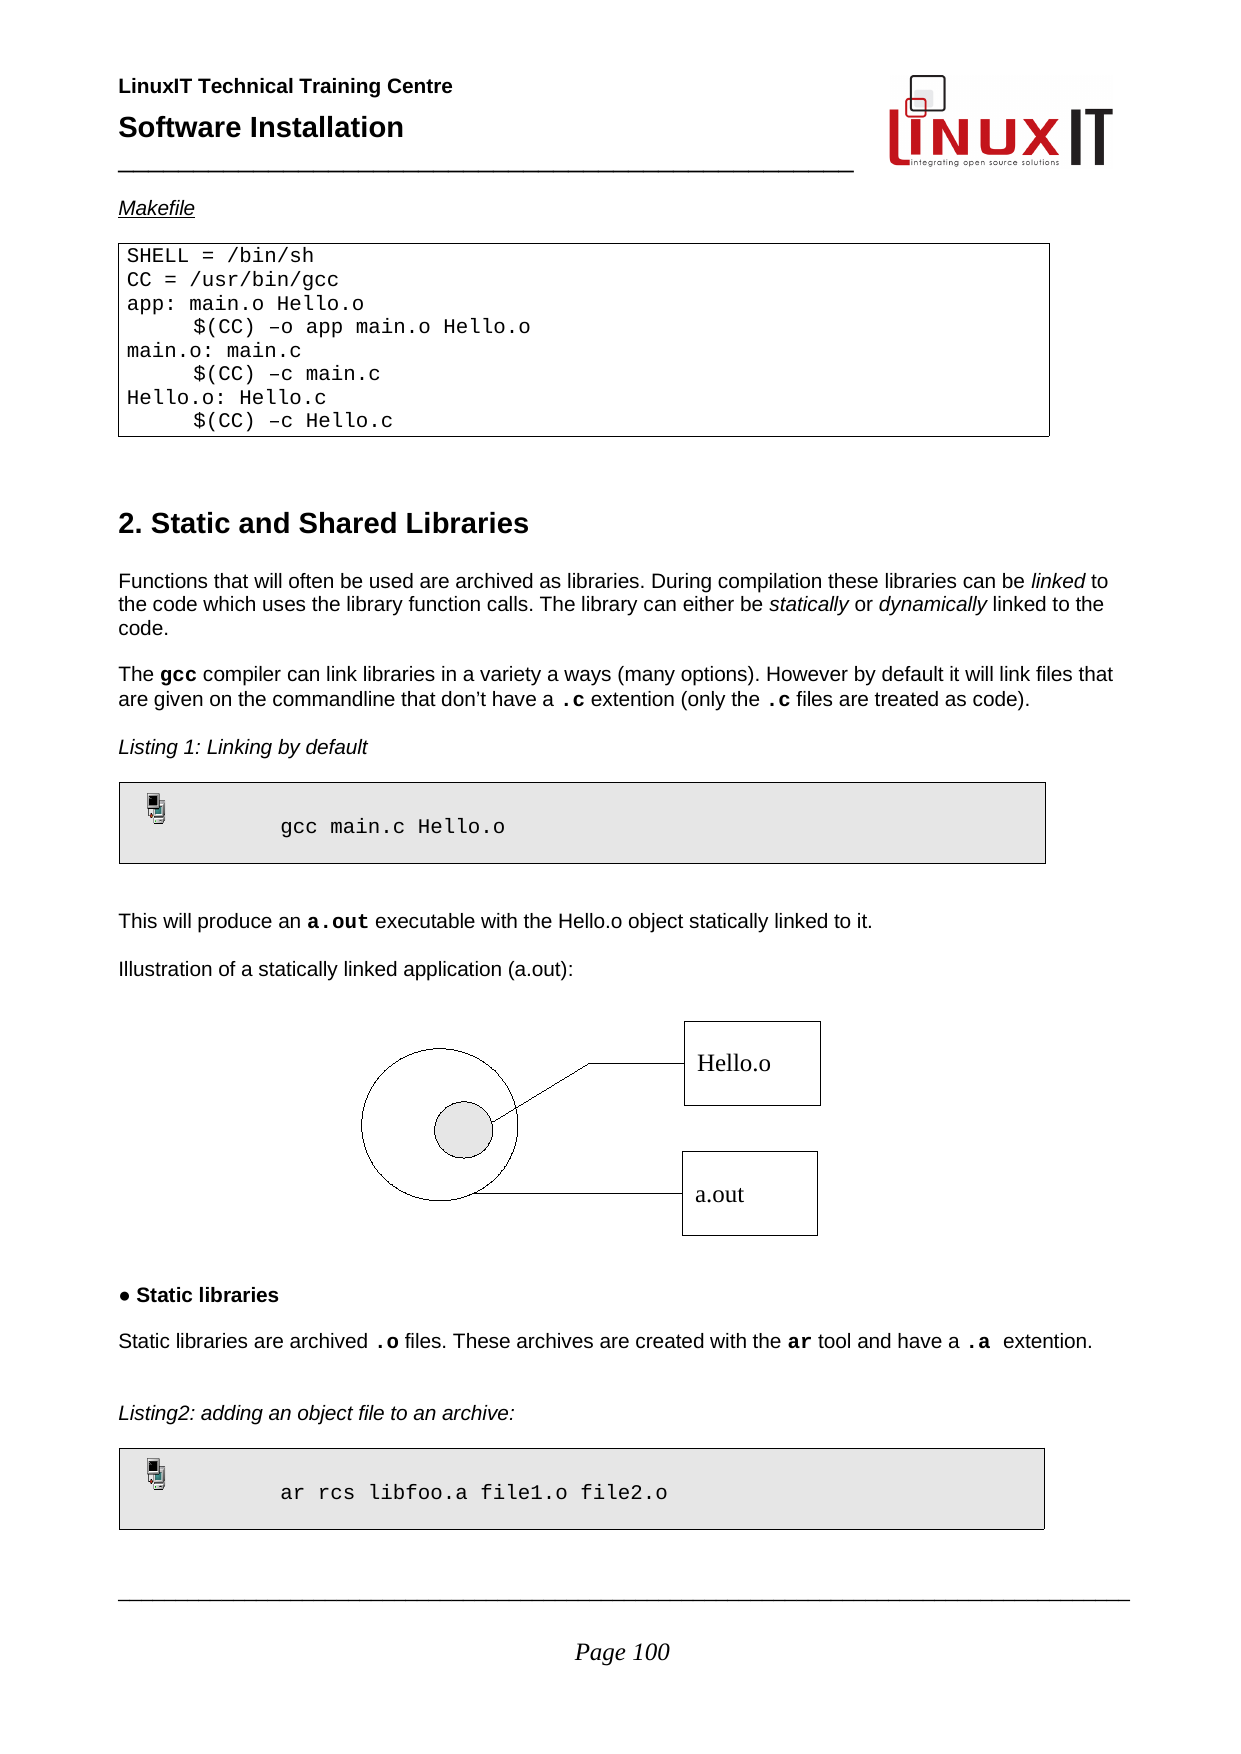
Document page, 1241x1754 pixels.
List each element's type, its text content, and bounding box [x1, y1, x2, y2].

text CC = /usr/bin/gcc [119, 267, 1049, 290]
table_header gcc main.c Hello.o [120, 783, 1045, 863]
subtitle 2. Static and Shared Libraries [118, 507, 1122, 540]
text The gcc compiler can link libraries in a variety a ways (many options). However by default it will link files that are given on the commandline that don’t have a .c extention (only the .c files are treated as code). [118, 663, 1122, 713]
text $(CC) –c Hello.c [119, 408, 1049, 436]
text main.o: main.c [119, 337, 1049, 361]
text $(CC) –c main.c [119, 361, 1049, 384]
text Static libraries are archived .o files. These archives are created with the ar tool and have a .a extention. [118, 1330, 1122, 1355]
text This will produce an a.out executable with the Hello.o object statically linked to it. [118, 910, 1122, 935]
picture [146, 791, 166, 825]
picture [146, 1456, 166, 1491]
text Hello.o: Hello.c [119, 384, 1049, 408]
text Illustration of a statically linked application (a.out): [118, 958, 1122, 981]
text Functions that will often be used are archived as libraries. During compilation these libraries can be linked to the code which uses the library function calls. The library can either be statically or dynamically linked to the code. [118, 570, 1122, 639]
text ● Static libraries [118, 1283, 1122, 1307]
text Listing 1: Linking by default [118, 736, 1122, 759]
text Listing2: adding an object file to an archive: [118, 1401, 1122, 1424]
text $(CC) –o app main.o Hello.o [119, 314, 1049, 337]
picture [889, 75, 1113, 169]
text app: main.o Hello.o [119, 290, 1049, 314]
text SHELL = /bin/sh [119, 244, 1049, 267]
text Makefile [118, 197, 1122, 220]
table_header ar rcs libfoo.a file1.o file2.o [120, 1449, 1044, 1529]
